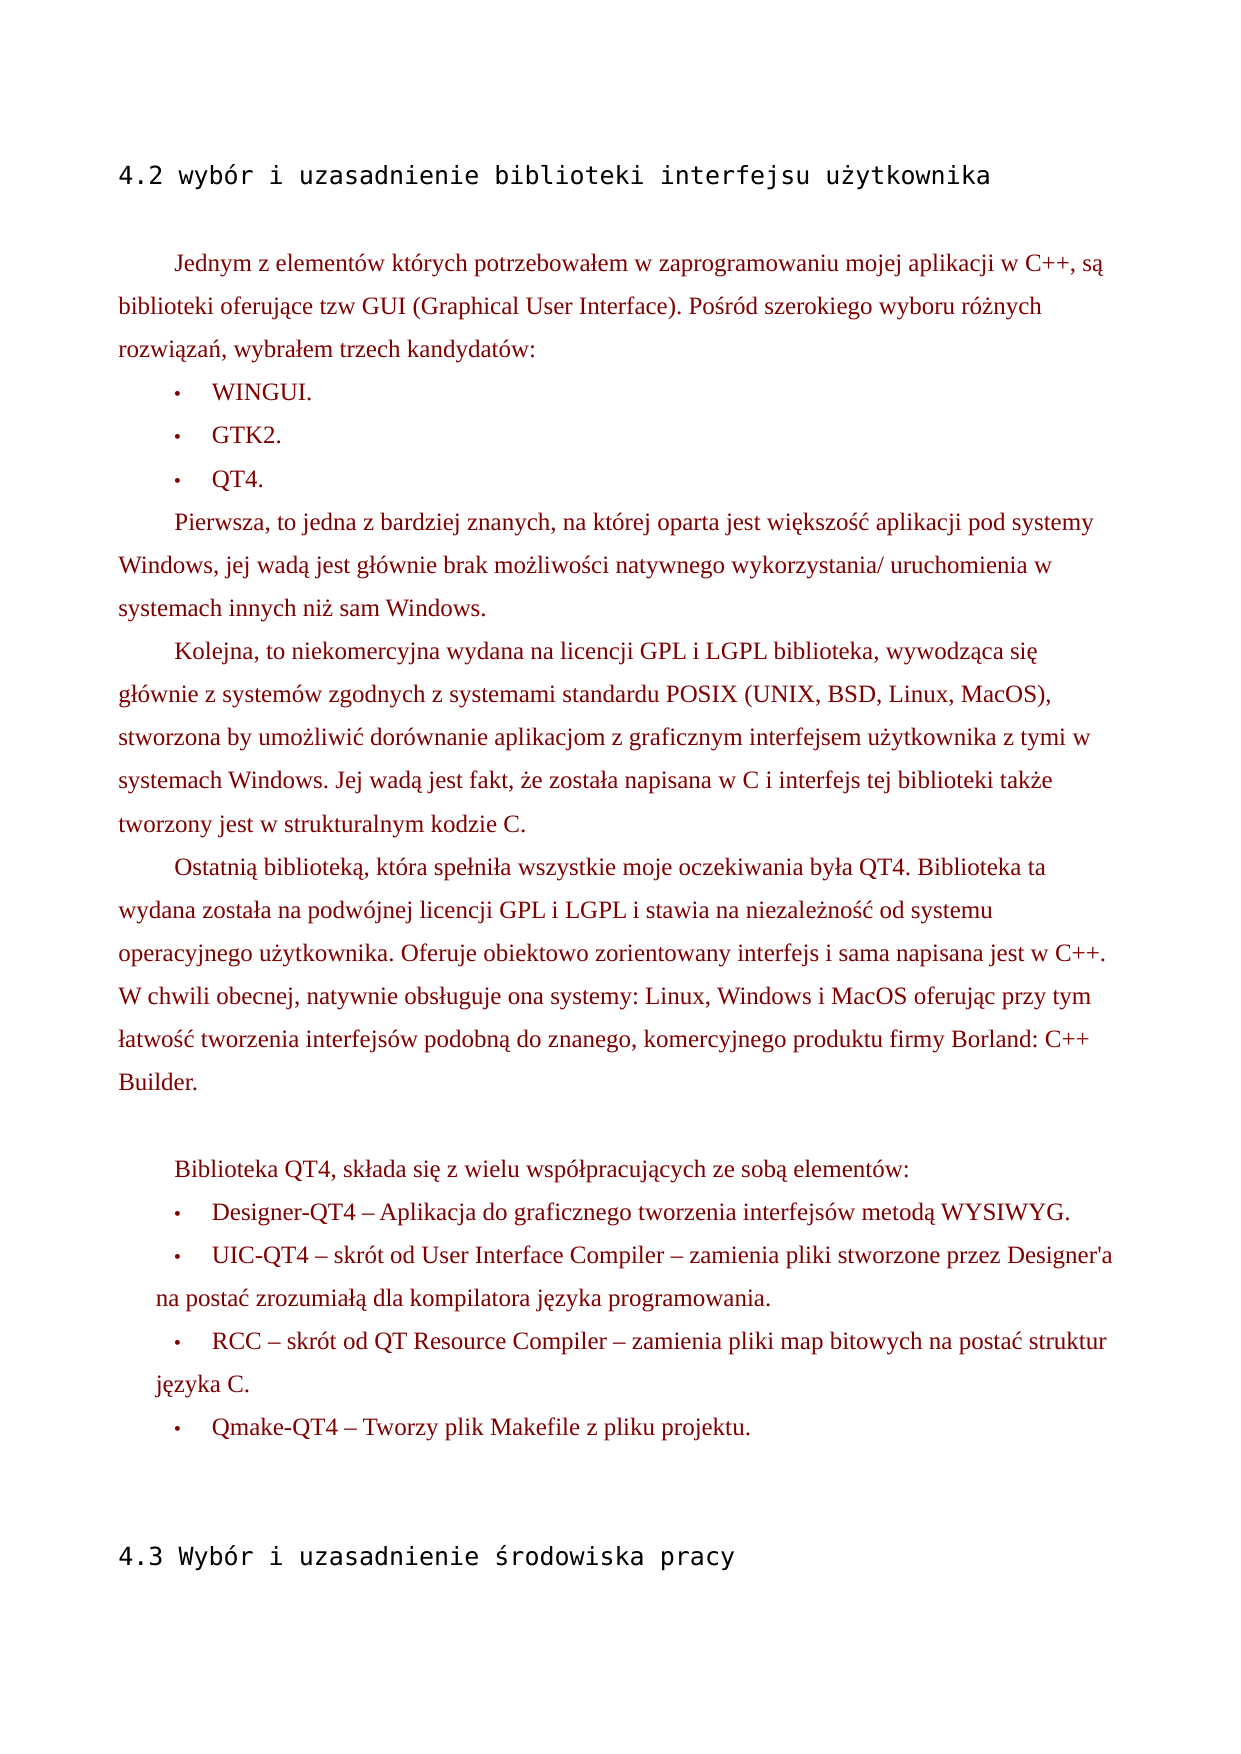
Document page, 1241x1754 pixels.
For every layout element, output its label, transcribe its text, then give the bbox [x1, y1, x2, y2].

list Qmake-QT4 – Tworzy plik Makefile z pliku projektu. [118, 1412, 1122, 1441]
list GTK2. [118, 421, 1122, 449]
text Kolejna, to niekomercyjna wydana na licencji GPL i LGPL biblioteka, wywodząca się głównie z systemów zgodnych z systemami standardu POSIX (UNIX, BSD, Linux, MacOS), stworzona by umożliwić dorównanie aplikacjom z graficznym interfejsem użytkownika z tymi w systemach Windows. Jej wadą jest fakt, że została napisana w C i interfejs tej biblioteki także tworzony jest w strukturalnym kodzie C. [118, 636, 1122, 837]
list UIC-QT4 – skrót od User Interface Compiler – zamienia pliki stworzone przez Designer'a na postać zrozumiałą dla kompilatora języka programowania. [118, 1240, 1122, 1312]
text 4.2 wybór i uzasadnienie biblioteki interfejsu użytkownika [118, 161, 1122, 190]
list RCC – skrót od QT Resource Compiler – zamienia pliki map bitowych na postać struktur języka C. [118, 1326, 1122, 1398]
list WINGUI. [118, 377, 1122, 406]
text Jednym z elementów których potrzebowałem w zaprogramowaniu mojej aplikacji w C++, są biblioteki oferujące tzw GUI (Graphical User Interface). Pośród szerokiego wyboru różnych rozwiązań, wybrałem trzech kandydatów: [118, 248, 1122, 363]
text Ostatnią biblioteką, która spełniła wszystkie moje oczekiwania była QT4. Biblioteka ta wydana została na podwójnej licencji GPL i LGPL i stawia na niezależność od systemu operacyjnego użytkownika. Oferuje obiektowo zorientowany interfejs i sama napisana jest w C++. W chwili obecnej, natywnie obsługuje ona systemy: Linux, Windows i MacOS oferując przy tym łatwość tworzenia interfejsów podobną do znanego, komercyjnego produktu firmy Borland: C++ Builder. [118, 852, 1122, 1096]
text Pierwsza, to jedna z bardziej znanych, na której oparta jest większość aplikacji pod systemy Windows, jej wadą jest głównie brak możliwości natywnego wykorzystania/ uruchomienia w systemach innych niż sam Windows. [118, 507, 1122, 622]
list Designer-QT4 – Aplikacja do graficznego tworzenia interfejsów metodą WYSIWYG. [118, 1197, 1122, 1226]
text Biblioteka QT4, składa się z wielu współpracujących ze sobą elementów: [118, 1154, 1122, 1182]
text 4.3 Wybór i uzasadnienie środowiska pracy [118, 1542, 1122, 1571]
list QT4. [118, 464, 1122, 492]
